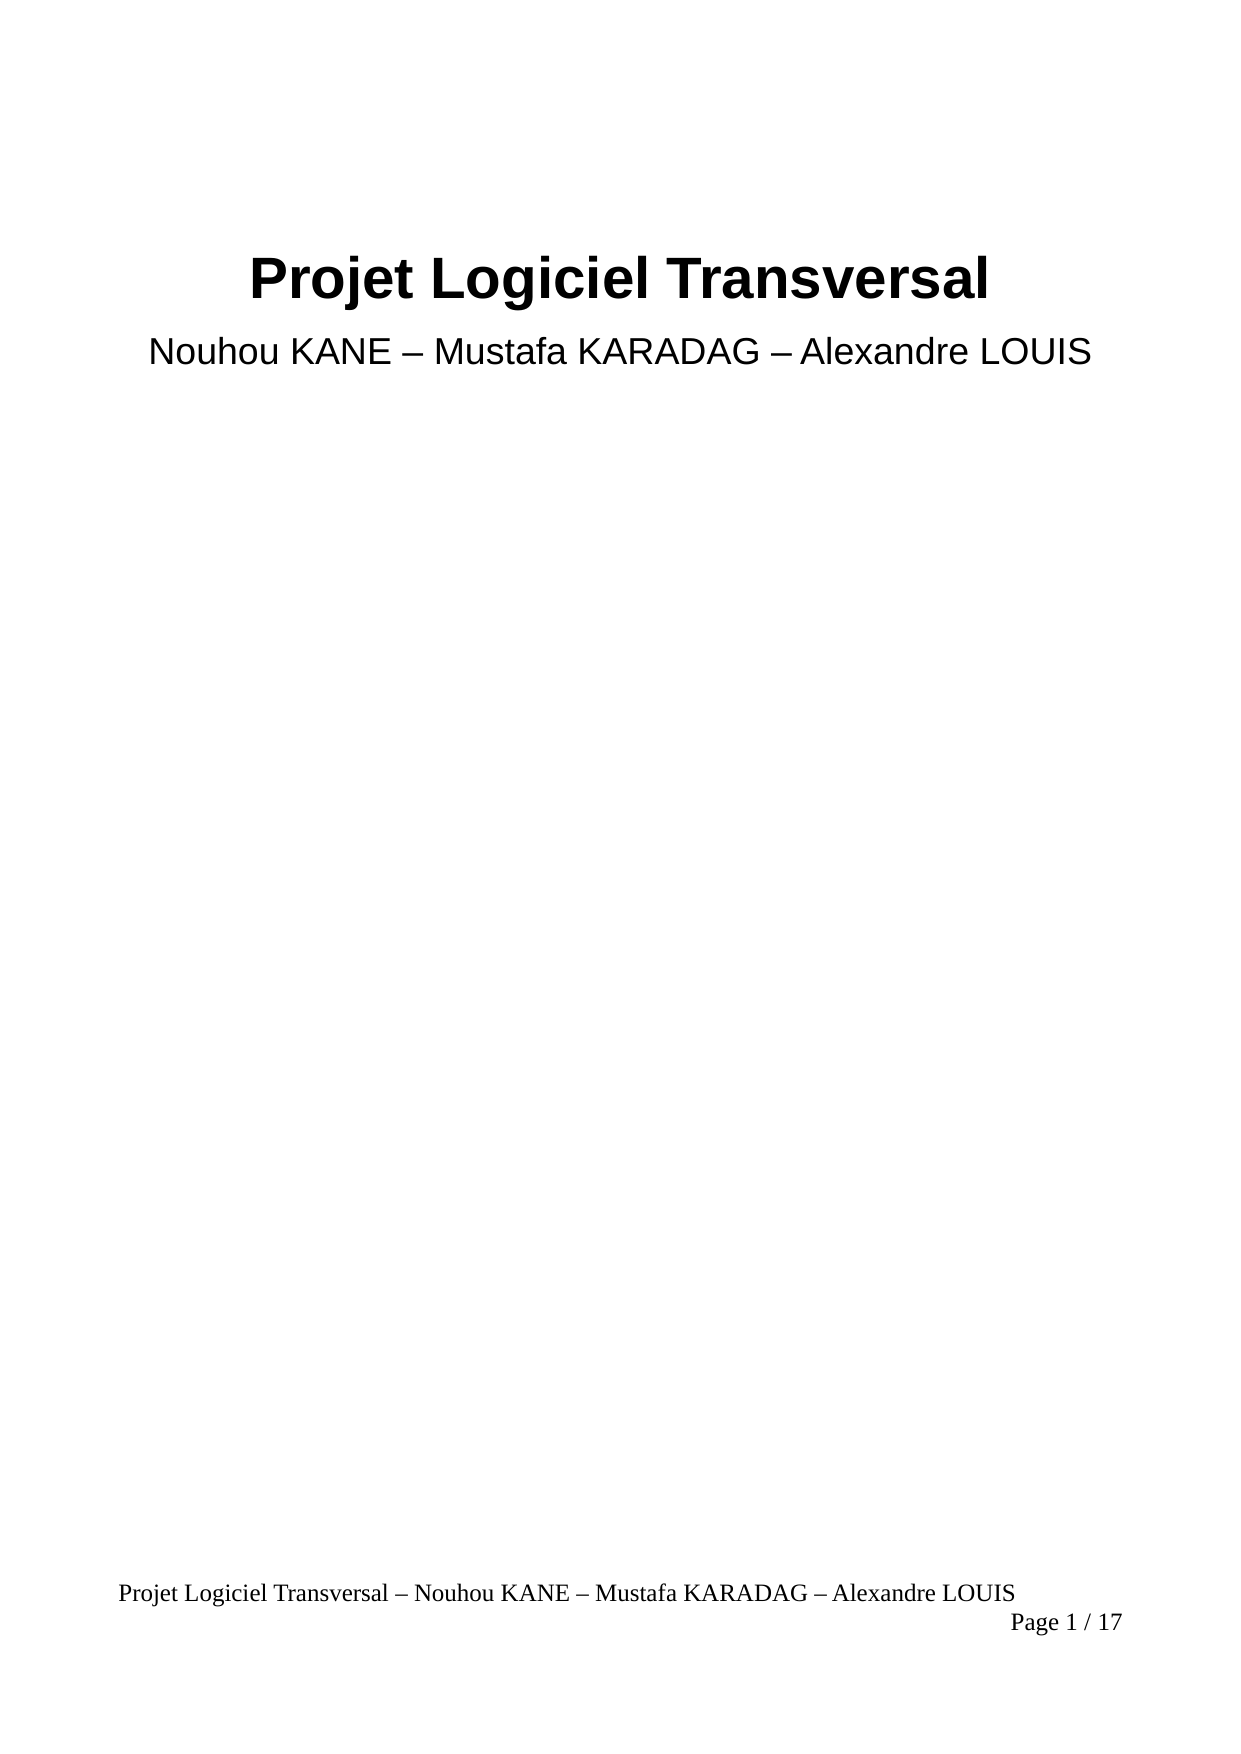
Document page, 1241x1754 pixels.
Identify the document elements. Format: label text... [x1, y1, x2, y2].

text Projet Logiciel Transversal [118, 244, 1122, 311]
text Nouhou KANE – Mustafa KARADAG – Alexandre LOUIS [118, 329, 1122, 373]
